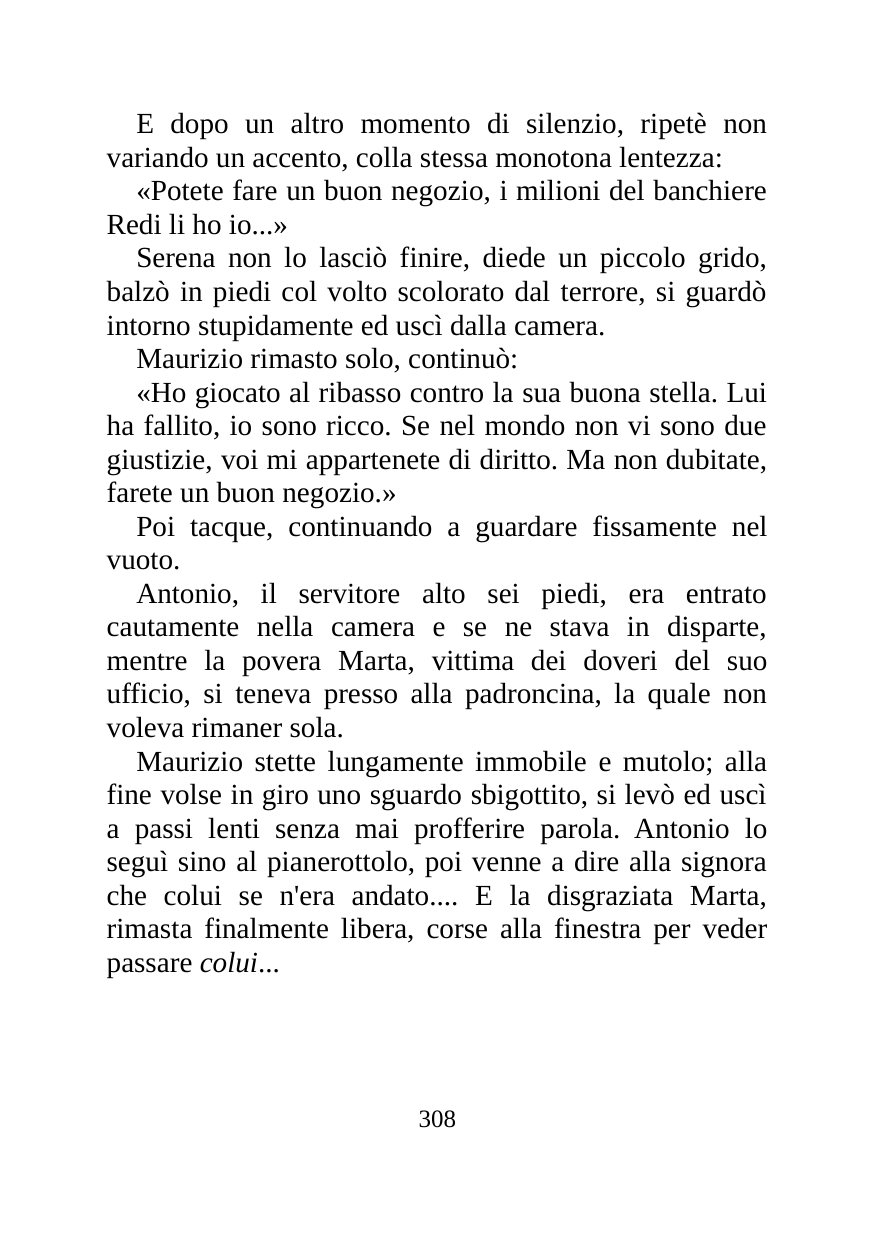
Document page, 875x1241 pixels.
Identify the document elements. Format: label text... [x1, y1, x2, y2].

text E dopo un altro momento di silenzio, ripetè non variando un accento, colla stessa monotona lentezza: [106, 106, 768, 173]
text Serena non lo lasciò finire, diede un piccolo grido, balzò in piedi col volto scolorato dal terrore, si guardò intorno stupidamente ed uscì dalla camera. [106, 241, 768, 341]
text «Potete fare un buon negozio, i milioni del banchiere Redi li ho io...» [106, 173, 768, 241]
text Poi tacque, continuando a guardare fissamente nel vuoto. [106, 509, 768, 576]
text Maurizio stette lungamente immobile e mutolo; alla fine volse in giro uno sguardo sbigottito, si levò ed uscì a passi lenti senza mai profferire parola. Antonio lo seguì sino al pianerottolo, poi venne a dire alla signora che colui se n'era andato.... E la disgraziata Marta, rimasta finalmente libera, corse alla finestra per veder passare colui... [106, 744, 768, 978]
text «Ho giocato al ribasso contro la sua buona stella. Lui ha fallito, io sono ricco. Se nel mondo non vi sono due giustizie, voi mi appartenete di diritto. Ma non dubitate, farete un buon negozio.» [106, 375, 768, 509]
text Maurizio rimasto solo, continuò: [106, 341, 768, 375]
text Antonio, il servitore alto sei piedi, era entrato cautamente nella camera e se ne stava in disparte, mentre la povera Marta, vittima dei doveri del suo ufficio, si teneva presso alla padroncina, la quale non voleva rimaner sola. [106, 576, 768, 744]
